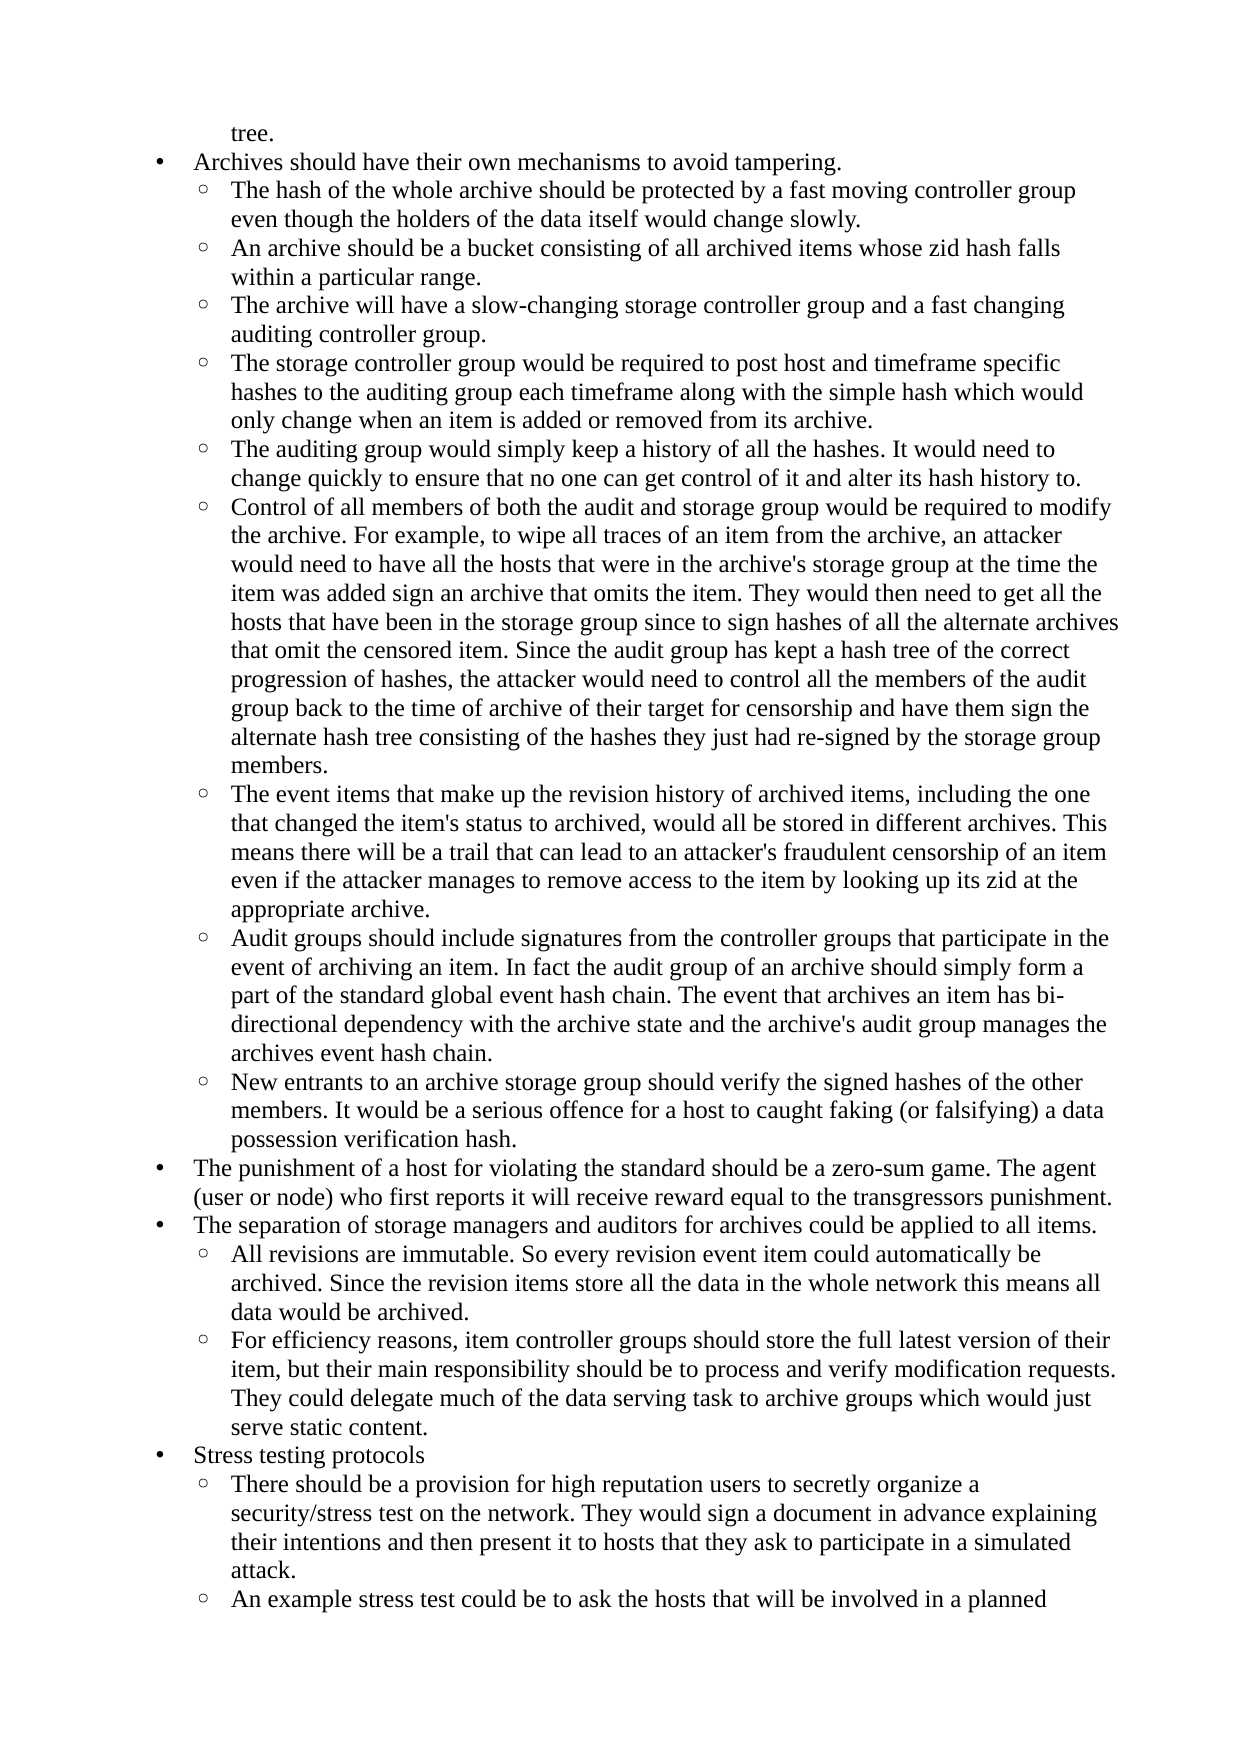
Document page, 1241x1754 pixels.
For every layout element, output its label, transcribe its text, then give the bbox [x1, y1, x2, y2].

list An example stress test could be to ask the hosts that will be involved in a planned [193, 1584, 1122, 1613]
list For efficiency reasons, item controller groups should store the full latest version of their item, but their main responsibility should be to process and verify modification requests. They could delegate much of the data serving task to archive groups which would just serve static content. [193, 1326, 1122, 1441]
list New entrants to an archive storage group should verify the signed hashes of the other members. It would be a serious offence for a host to caught faking (or falsifying) a data possession verification hash. [193, 1067, 1122, 1153]
list tree. [193, 118, 1122, 147]
list An archive should be a bucket consisting of all archived items whose zid hash falls within a particular range. [193, 233, 1122, 291]
list The event items that make up the revision history of archived items, including the one that changed the item's status to archived, would all be stored in different archives. This means there will be a trail that can lead to an attacker's fraudulent censorship of an item even if the attacker manages to remove access to the item by looking up its zid at the appropriate archive. [193, 779, 1122, 923]
list Stress testing protocols [156, 1441, 1122, 1469]
list Audit groups should include signatures from the controller groups that participate in the event of archiving an item. In fact the audit group of an archive should simply form a part of the standard global event hash chain. The event that archives an item has bi-directional dependency with the archive state and the archive's audit group manages the archives event hash chain. [193, 923, 1122, 1067]
list Control of all members of both the audit and storage group would be required to modify the archive. For example, to wipe all traces of an item from the archive, an attacker would need to have all the hosts that were in the archive's storage group at the time the item was added sign an archive that omits the item. They would then need to get all the hosts that have been in the storage group since to sign hashes of all the alternate archives that omit the censored item. Since the audit group has kept a hash tree of the correct progression of hashes, the attacker would need to control all the members of the audit group back to the time of archive of their target for censorship and have them sign the alternate hash tree consisting of the hashes they just had re-signed by the storage group members. [193, 492, 1122, 779]
list The archive will have a slow-changing storage controller group and a fast changing auditing controller group. [193, 291, 1122, 348]
list The hash of the whole archive should be protected by a fast moving controller group even though the holders of the data itself would change slowly. [193, 176, 1122, 233]
list The auditing group would simply keep a history of all the hashes. It would need to change quickly to ensure that no one can get control of it and alter its hash history to. [193, 434, 1122, 492]
list The punishment of a host for violating the standard should be a zero-sum game. The agent (user or node) who first reports it will receive reward equal to the transgressors punishment. [156, 1153, 1122, 1211]
list There should be a provision for high reputation users to secretly organize a security/stress test on the network. They would sign a document in advance explaining their intentions and then present it to hosts that they ask to participate in a simulated attack. [193, 1469, 1122, 1584]
list All revisions are immutable. So every revision event item could automatically be archived. Since the revision items store all the data in the whole network this means all data would be archived. [193, 1239, 1122, 1326]
list The separation of storage managers and auditors for archives could be applied to all items. [156, 1211, 1122, 1239]
list The storage controller group would be required to post host and timeframe specific hashes to the auditing group each timeframe along with the simple hash which would only change when an item is added or removed from its archive. [193, 348, 1122, 434]
list Archives should have their own mechanisms to avoid tampering. [156, 147, 1122, 176]
